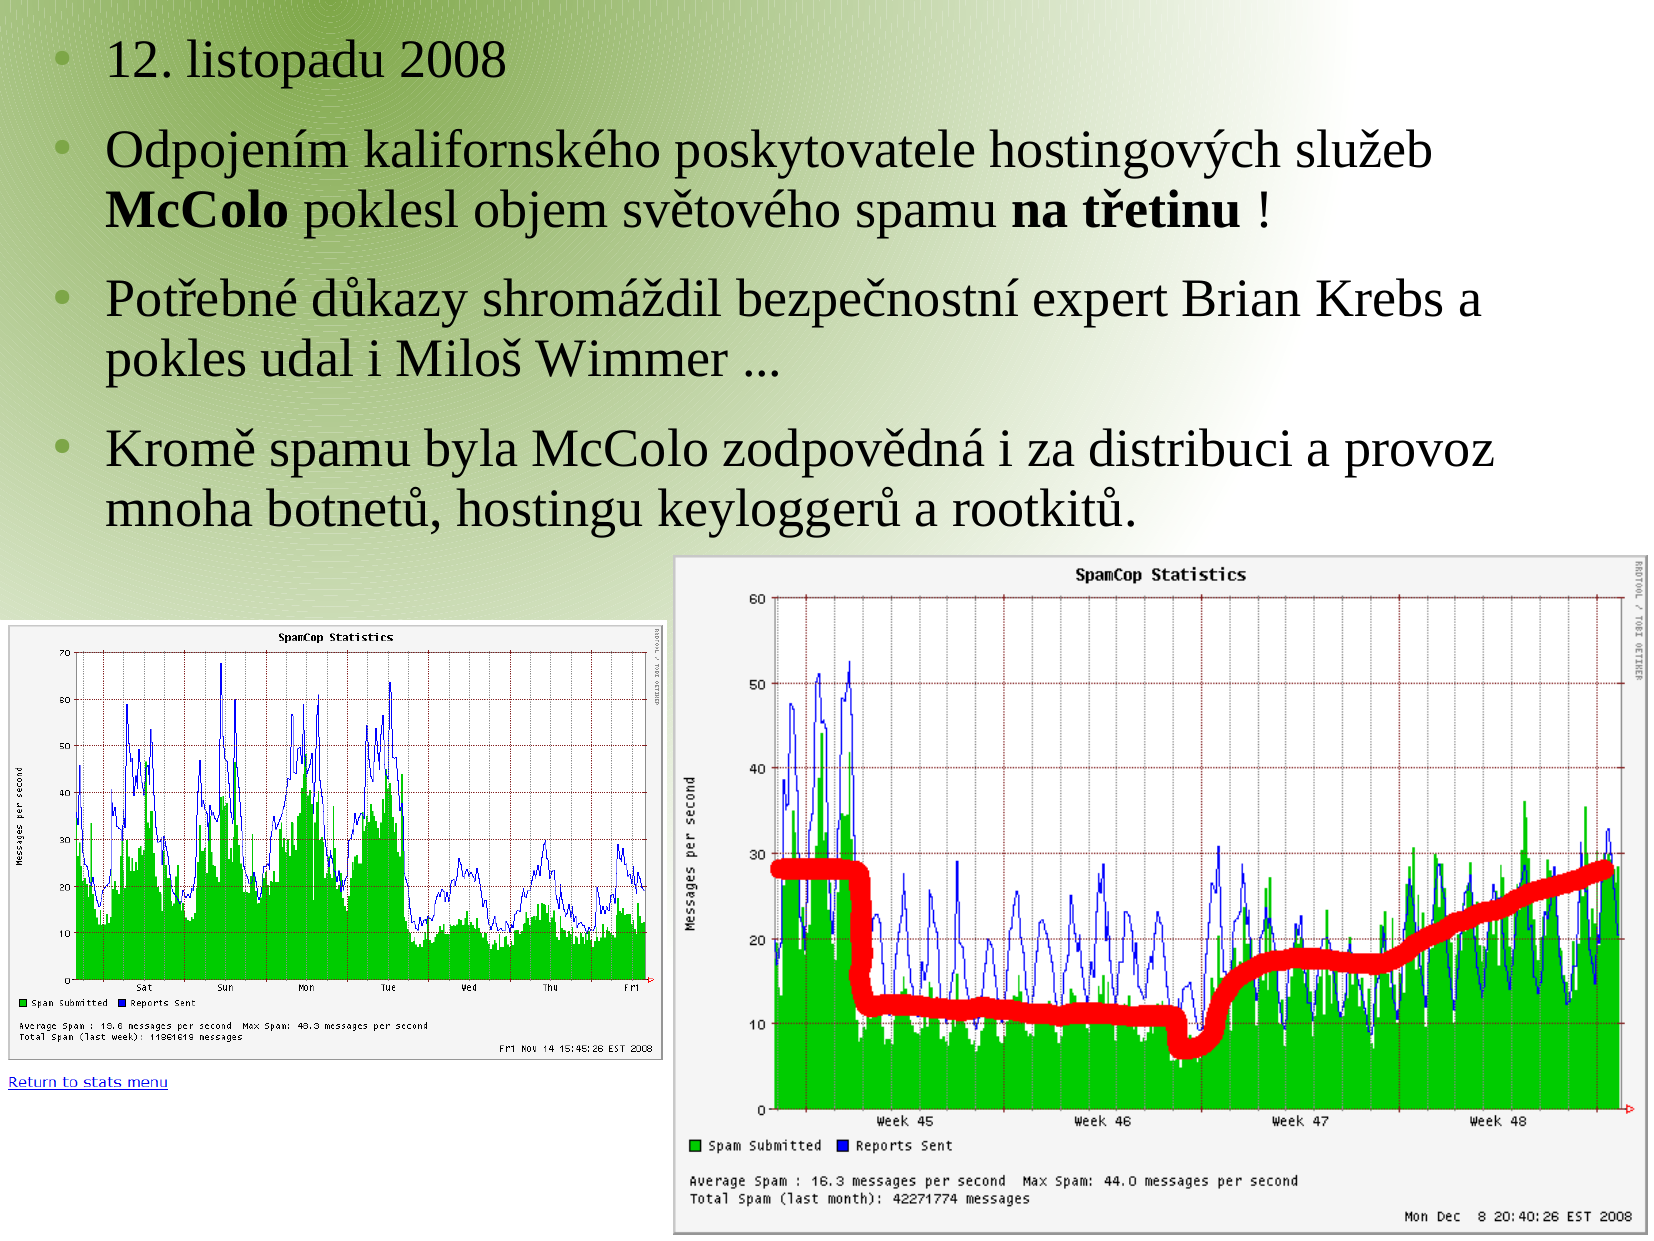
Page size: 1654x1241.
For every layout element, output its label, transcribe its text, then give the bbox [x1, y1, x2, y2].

picture [0, 620, 667, 1093]
list 12. listopadu 2008 Odpojením kalifornského poskytovatele hostingových služeb McColo poklesl objem světového spamu na třetinu ! Potřebné důkazy shromáždil bezpečnostní expert Brian Krebs a pokles udal i Miloš Wimmer ... Kromě spamu byla McColo zodpovědná i za distribuci a provoz mnoha botnetů, hostingu keyloggerů a rootkitů. [34, 29, 1595, 546]
picture [673, 555, 1654, 1235]
